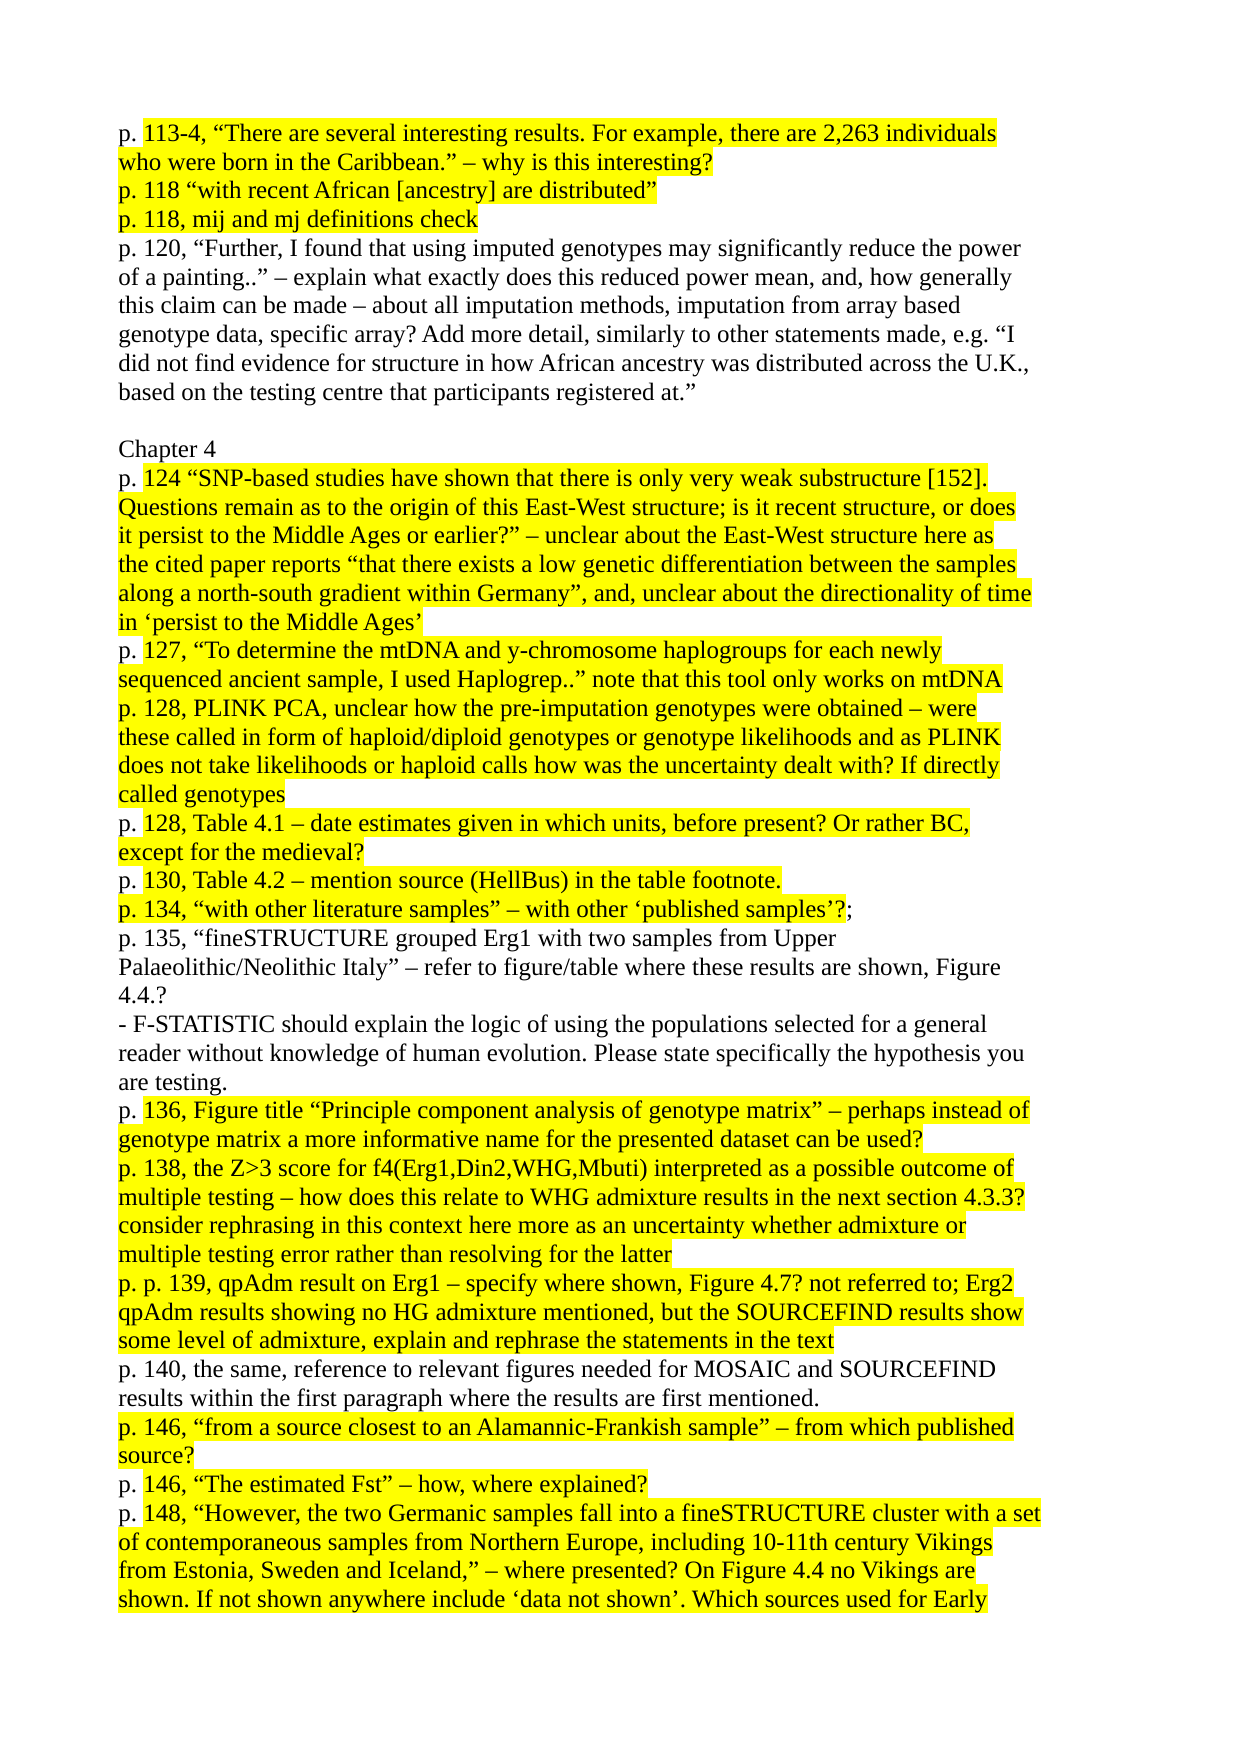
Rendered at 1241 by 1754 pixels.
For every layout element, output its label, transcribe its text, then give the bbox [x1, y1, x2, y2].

text who were born in the Caribbean.” – why is this interesting? [118, 147, 1122, 176]
text - F-STATISTIC should explain the logic of using the populations selected for a general [118, 1009, 1122, 1038]
text p. 148, “However, the two Germanic samples fall into a fineSTRUCTURE cluster with a set [118, 1498, 1122, 1527]
text p. 135, “fineSTRUCTURE grouped Erg1 with two samples from Upper [118, 923, 1122, 952]
text based on the testing centre that participants registered at.” [118, 377, 1122, 406]
text of contemporaneous samples from Northern Europe, including 10-11th century Vikings [118, 1527, 1122, 1556]
text 4.4.? [118, 981, 1122, 1009]
text called genotypes [118, 779, 1122, 808]
text multiple testing error rather than resolving for the latter [118, 1239, 1122, 1268]
text this claim can be made – about all imputation methods, imputation from array based [118, 291, 1122, 319]
text source? [118, 1441, 1122, 1469]
text p. 128, PLINK PCA, unclear how the pre-imputation genotypes were obtained – were [118, 693, 1122, 722]
text p. 140, the same, reference to relevant figures needed for MOSAIC and SOURCEFIND [118, 1354, 1122, 1383]
text from Estonia, Sweden and Iceland,” – where presented? On Figure 4.4 no Vikings are [118, 1556, 1122, 1584]
text p. 134, “with other literature samples” – with other ‘published samples’?; [118, 894, 1122, 923]
text these called in form of haploid/diploid genotypes or genotype likelihoods and as PLINK [118, 722, 1122, 751]
text along a north-south gradient within Germany”, and, unclear about the directionality of time [118, 578, 1122, 607]
text p. 128, Table 4.1 – date estimates given in which units, before present? Or rather BC, [118, 808, 1122, 837]
text p. 124 “SNP-based studies have shown that there is only very weak substructure [152]. [118, 463, 1122, 492]
text multiple testing – how does this relate to WHG admixture results in the next section 4.3.3? [118, 1182, 1122, 1211]
text p. 118 “with recent African [ancestry] are distributed” [118, 176, 1122, 204]
text reader without knowledge of human evolution. Please state specifically the hypothesis you [118, 1038, 1122, 1067]
text shown. If not shown anywhere include ‘data not shown’. Which sources used for Early [118, 1584, 1122, 1613]
text p. 113-4, “There are several interesting results. For example, there are 2,263 individuals [118, 118, 1122, 147]
text except for the medieval? [118, 837, 1122, 866]
text it persist to the Middle Ages or earlier?” – unclear about the East-West structure here as [118, 521, 1122, 549]
text in ‘persist to the Middle Ages’ [118, 607, 1122, 636]
text consider rephrasing in this context here more as an uncertainty whether admixture or [118, 1211, 1122, 1239]
text Chapter 4 [118, 434, 1122, 463]
text are testing. [118, 1067, 1122, 1096]
text p. 146, “from a source closest to an Alamannic-Frankish sample” – from which published [118, 1412, 1122, 1441]
text does not take likelihoods or haploid calls how was the uncertainty dealt with? If directly [118, 751, 1122, 779]
text sequenced ancient sample, I used Haplogrep..” note that this tool only works on mtDNA [118, 664, 1122, 693]
text results within the first paragraph where the results are first mentioned. [118, 1383, 1122, 1412]
text qpAdm results showing no HG admixture mentioned, but the SOURCEFIND results show [118, 1297, 1122, 1326]
text p. 130, Table 4.2 – mention source (HellBus) in the table footnote. [118, 866, 1122, 894]
text p. 138, the Z>3 score for f4(Erg1,Din2,WHG,Mbuti) interpreted as a possible outcome of [118, 1153, 1122, 1182]
text genotype matrix a more informative name for the presented dataset can be used? [118, 1124, 1122, 1153]
text genotype data, specific array? Add more detail, similarly to other statements made, e.g. “I [118, 319, 1122, 348]
text p. 146, “The estimated Fst” – how, where explained? [118, 1469, 1122, 1498]
text p. p. 139, qpAdm result on Erg1 – specify where shown, Figure 4.7? not referred to; Erg2 [118, 1268, 1122, 1297]
text p. 118, mij and mj definitions check [118, 204, 1122, 233]
text Palaeolithic/Neolithic Italy” – refer to figure/table where these results are shown, Figure [118, 952, 1122, 981]
text of a painting..” – explain what exactly does this reduced power mean, and, how generally [118, 262, 1122, 291]
text p. 136, Figure title “Principle component analysis of genotype matrix” – perhaps instead of [118, 1096, 1122, 1124]
text did not find evidence for structure in how African ancestry was distributed across the U.K., [118, 348, 1122, 377]
text Questions remain as to the origin of this East-West structure; is it recent structure, or does [118, 492, 1122, 521]
text p. 120, “Further, I found that using imputed genotypes may significantly reduce the power [118, 233, 1122, 262]
text some level of admixture, explain and rephrase the statements in the text [118, 1326, 1122, 1354]
text p. 127, “To determine the mtDNA and y-chromosome haplogroups for each newly [118, 636, 1122, 664]
text the cited paper reports “that there exists a low genetic differentiation between the samples [118, 549, 1122, 578]
